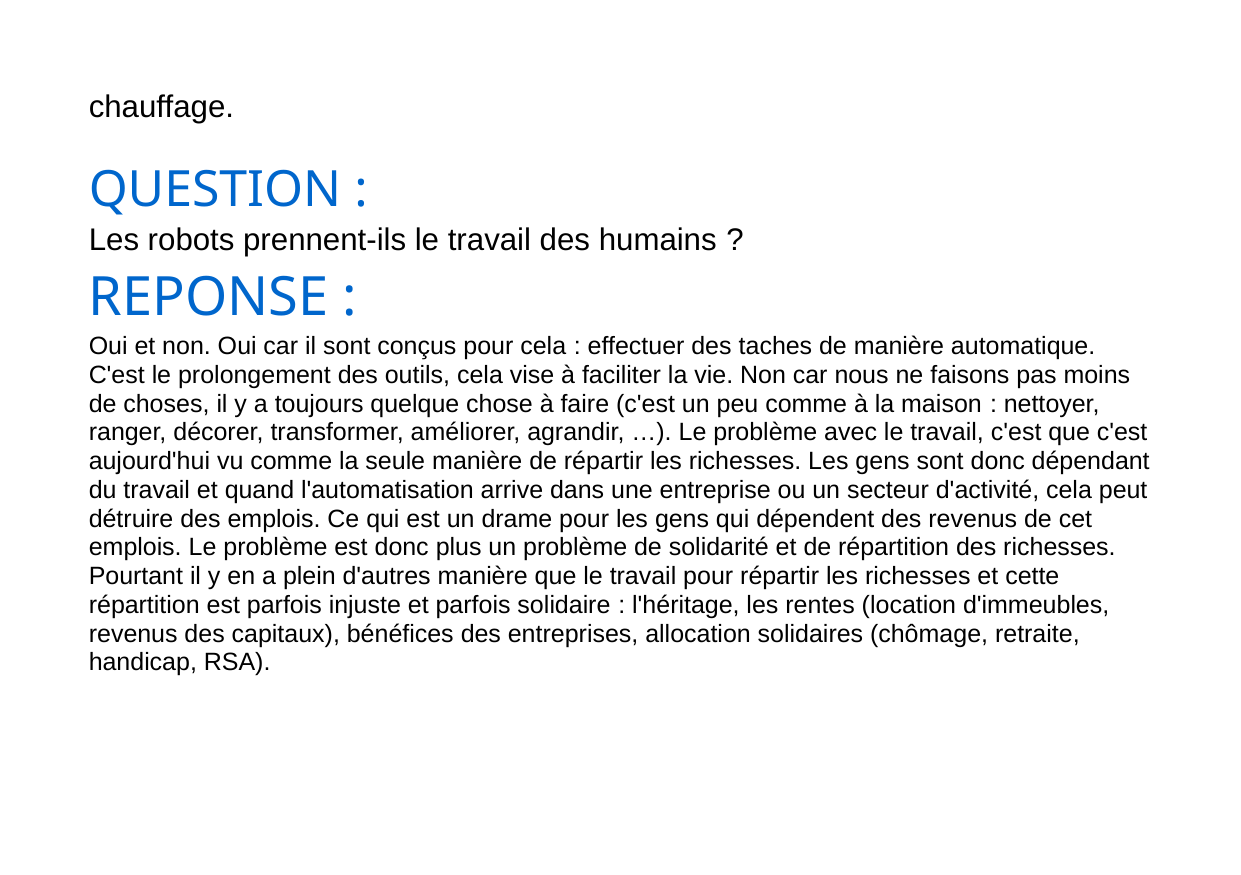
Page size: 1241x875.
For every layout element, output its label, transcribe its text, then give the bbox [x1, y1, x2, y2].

table_cell REPONSE : Oui et non. Oui car il sont conçus pour cela : effectuer des taches de manière automatique. C'est le prolongement des outils, cela vise à faciliter la vie. Non car nous ne faisons pas moins de choses, il y a toujours quelque chose à faire (c'est un peu comme à la maison : nettoyer, ranger, décorer, transformer, améliorer, agrandir, …). Le problème avec le travail, c'est que c'est aujourd'hui vu comme la seule manière de répartir les richesses. Les gens sont donc dépendant du travail et quand l'automatisation arrive dans une entreprise ou un secteur d'activité, cela peut détruire des emplois. Ce qui est un drame pour les gens qui dépendent des revenus de cet emplois. Le problème est donc plus un problème de solidarité et de répartition des richesses. Pourtant il y en a plein d'autres manière que le travail pour répartir les richesses et cette répartition est parfois injuste et parfois solidaire : l'héritage, les rentes (location d'immeubles, revenus des capitaux), bénéfices des entreprises, allocation solidaires (chômage, retraite, handicap, RSA). [89, 257, 1152, 676]
table_header QUESTION : Les robots prennent-ils le travail des humains ? [89, 153, 1152, 257]
table_cell chauffage. [89, 89, 1152, 124]
